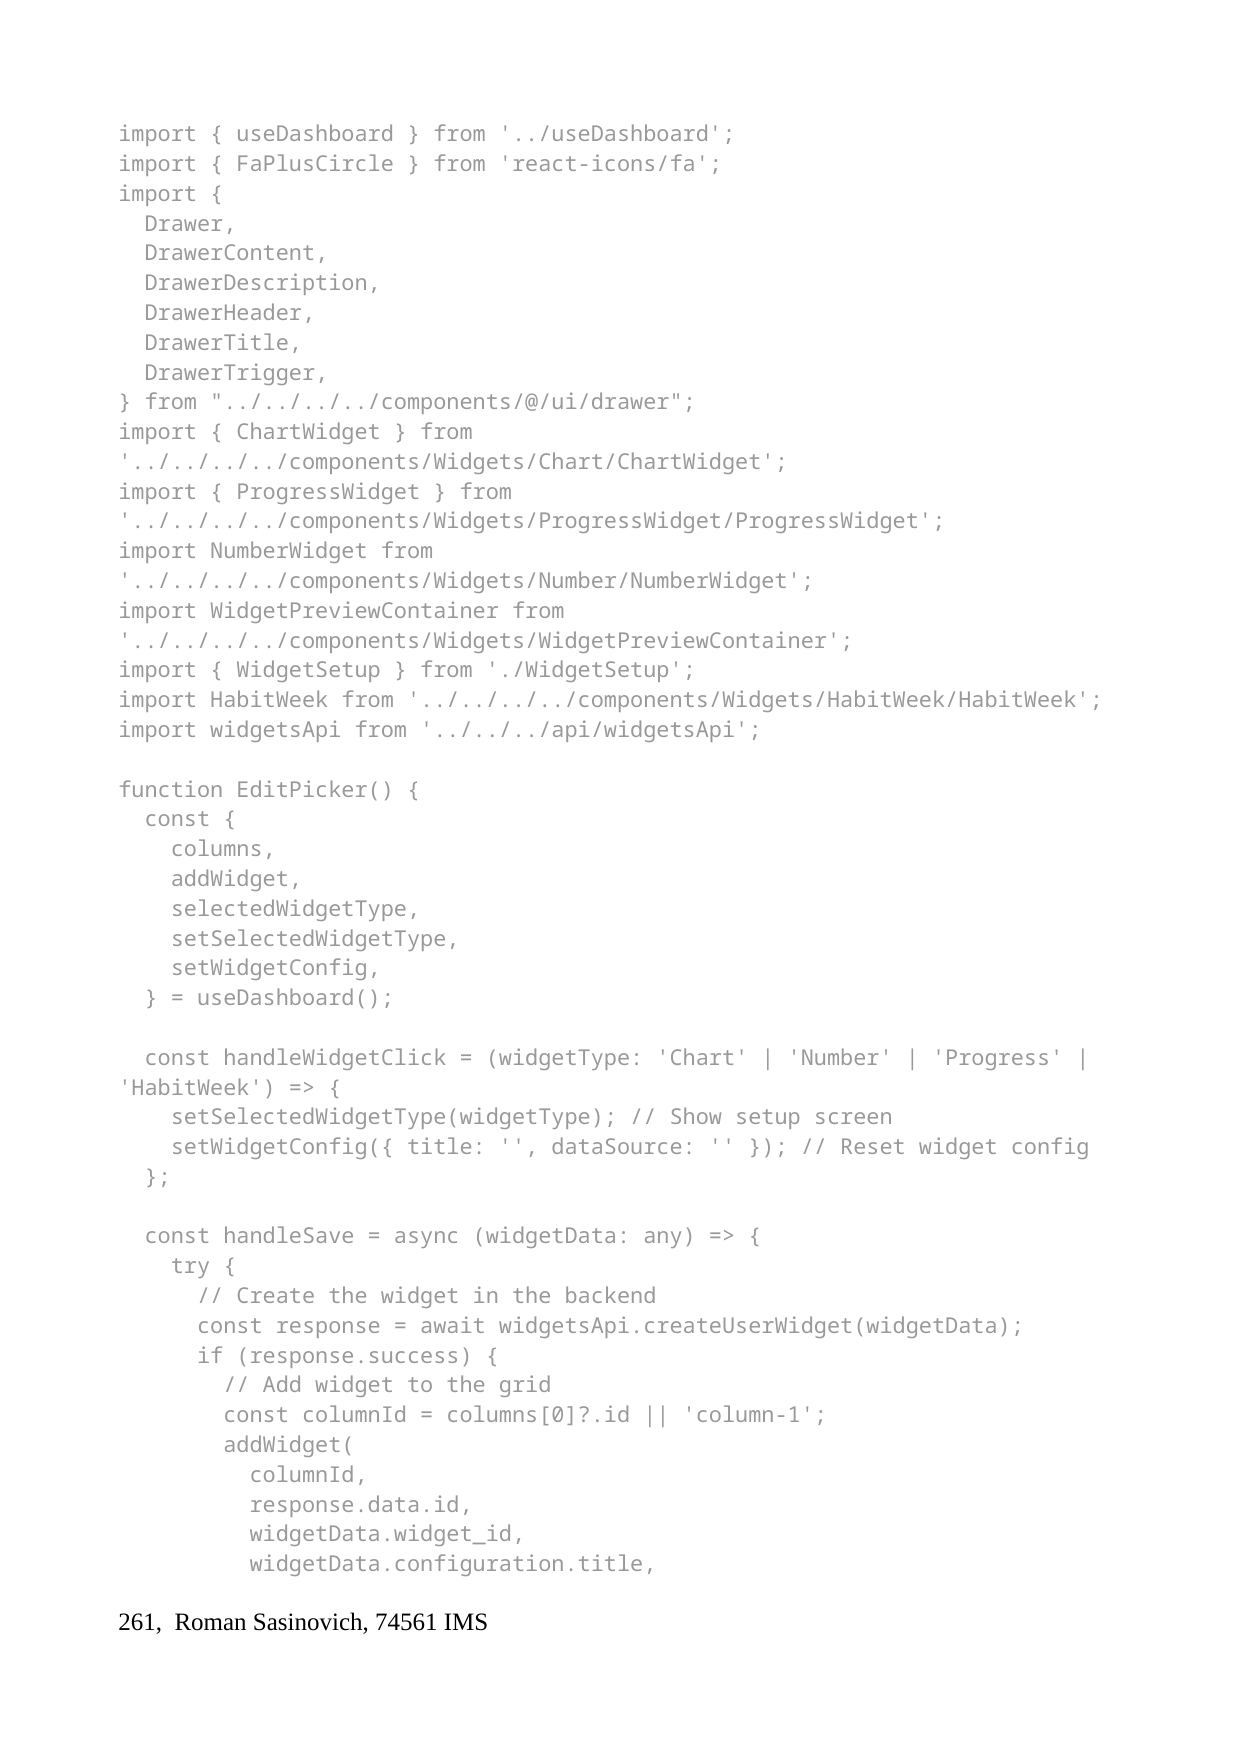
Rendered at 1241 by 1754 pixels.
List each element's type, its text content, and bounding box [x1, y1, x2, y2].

text const handleWidgetClick = (widgetType: 'Chart' | 'Number' | 'Progress' | 'HabitWeek') => { [118, 1042, 1122, 1101]
text import { ProgressWidget } from '../../../../components/Widgets/ProgressWidget/ProgressWidget'; [118, 476, 1122, 535]
text // Add widget to the grid [118, 1369, 1122, 1399]
text selectedWidgetType, [118, 893, 1122, 922]
text } = useDashboard(); [118, 982, 1122, 1012]
text columns, [118, 833, 1122, 863]
text import { useDashboard } from '../useDashboard'; [118, 118, 1122, 148]
text DrawerContent, [118, 237, 1122, 267]
text const response = await widgetsApi.createUserWidget(widgetData); [118, 1310, 1122, 1339]
text widgetData.configuration.title, [118, 1548, 1122, 1578]
text if (response.success) { [118, 1339, 1122, 1369]
text }; [118, 1161, 1122, 1191]
text setWidgetConfig, [118, 952, 1122, 982]
text columnId, [118, 1459, 1122, 1488]
text import HabitWeek from '../../../../components/Widgets/HabitWeek/HabitWeek'; [118, 684, 1122, 714]
text try { [118, 1250, 1122, 1280]
text setSelectedWidgetType(widgetType); // Show setup screen [118, 1101, 1122, 1131]
text response.data.id, [118, 1488, 1122, 1518]
text import NumberWidget from '../../../../components/Widgets/Number/NumberWidget'; [118, 535, 1122, 595]
text import widgetsApi from '../../../api/widgetsApi'; [118, 714, 1122, 744]
text // Create the widget in the backend [118, 1280, 1122, 1310]
text const handleSave = async (widgetData: any) => { [118, 1220, 1122, 1250]
text } from "../../../../components/@/ui/drawer"; [118, 386, 1122, 416]
text widgetData.widget_id, [118, 1518, 1122, 1548]
text addWidget( [118, 1429, 1122, 1459]
text Drawer, [118, 207, 1122, 237]
text import { FaPlusCircle } from 'react-icons/fa'; [118, 148, 1122, 178]
text import { WidgetSetup } from './WidgetSetup'; [118, 654, 1122, 684]
text DrawerTitle, [118, 327, 1122, 356]
text setSelectedWidgetType, [118, 922, 1122, 952]
text addWidget, [118, 863, 1122, 893]
text const { [118, 803, 1122, 833]
text import WidgetPreviewContainer from '../../../../components/Widgets/WidgetPreviewContainer'; [118, 595, 1122, 654]
text DrawerDescription, [118, 267, 1122, 297]
text function EditPicker() { [118, 773, 1122, 803]
text DrawerTrigger, [118, 356, 1122, 386]
text setWidgetConfig({ title: '', dataSource: '' }); // Reset widget config [118, 1131, 1122, 1161]
text import { ChartWidget } from '../../../../components/Widgets/Chart/ChartWidget'; [118, 416, 1122, 476]
text DrawerHeader, [118, 297, 1122, 327]
text const columnId = columns[0]?.id || 'column-1'; [118, 1399, 1122, 1429]
text import { [118, 178, 1122, 207]
